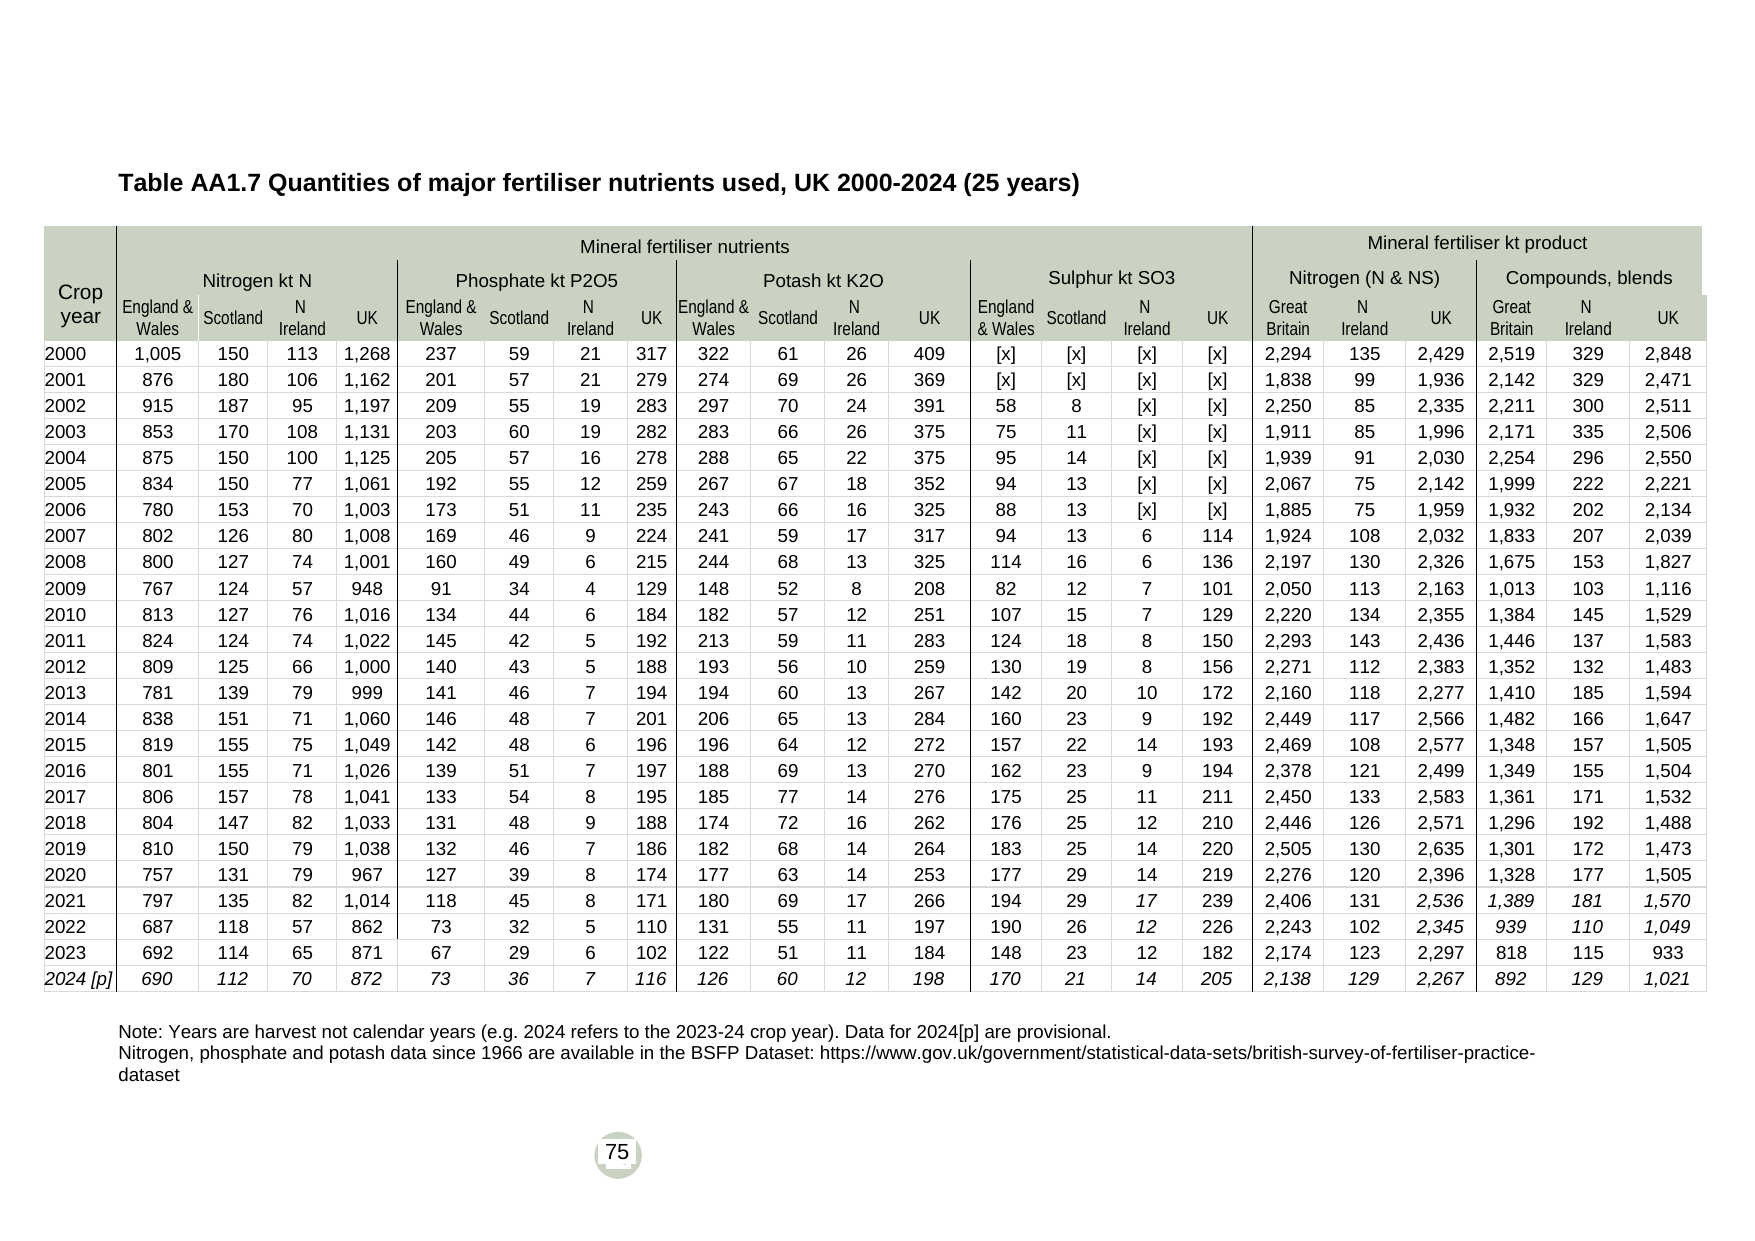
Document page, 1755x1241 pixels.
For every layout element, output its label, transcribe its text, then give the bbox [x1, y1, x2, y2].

table_cell 117 [1324, 705, 1405, 730]
table_cell 875 [117, 445, 198, 470]
table_cell 1,041 [337, 783, 397, 808]
table_cell 74 [268, 549, 336, 574]
table_cell 11 [825, 627, 888, 652]
table_cell [1707, 444, 1714, 470]
table_cell 58 [971, 393, 1041, 418]
table_cell 46 [485, 523, 553, 548]
table_cell 253 [889, 861, 970, 886]
table_cell [1707, 548, 1714, 574]
table_cell 184 [889, 940, 970, 964]
table_cell 12 [1112, 914, 1182, 938]
table_cell 810 [117, 835, 198, 860]
table_cell [x] [1183, 497, 1252, 522]
table_cell 862 [337, 914, 397, 938]
table_cell 59 [485, 341, 553, 366]
table_cell 2,406 [1253, 888, 1323, 912]
table_cell 1,301 [1477, 835, 1546, 860]
table_cell England & Wales [677, 295, 751, 341]
table_cell N Ireland [268, 295, 337, 341]
table_cell 122 [677, 940, 750, 964]
table_cell 26 [825, 419, 888, 444]
table_cell 1,013 [1477, 575, 1546, 600]
table_cell 192 [628, 627, 676, 652]
table_cell 180 [199, 367, 267, 392]
table_cell 46 [485, 679, 553, 704]
table_cell [1707, 782, 1714, 808]
table_cell 1,049 [337, 731, 397, 756]
table_cell 162 [971, 757, 1041, 782]
table_cell 1,384 [1477, 601, 1546, 626]
table_cell 142 [398, 731, 484, 756]
table_cell 2,163 [1406, 575, 1476, 600]
table_cell 21 [1042, 966, 1111, 991]
table_cell 1,838 [1253, 367, 1323, 392]
table_cell [1707, 860, 1714, 886]
table_cell 2,142 [1477, 367, 1546, 392]
table_cell N Ireland [1323, 295, 1406, 341]
table_cell 57 [485, 445, 553, 470]
table_cell 276 [889, 783, 970, 808]
table_cell 8 [554, 861, 627, 886]
table_cell 335 [1547, 419, 1629, 444]
table_cell 1,349 [1477, 757, 1546, 782]
table_cell 6 [554, 940, 627, 964]
table_cell 12 [1112, 809, 1182, 834]
table_cell 804 [117, 809, 198, 834]
table_cell [1707, 600, 1714, 626]
table_cell 112 [1324, 653, 1405, 678]
table_cell 284 [889, 705, 970, 730]
table_cell 1,014 [337, 888, 397, 912]
table_cell 73 [398, 966, 484, 991]
table_cell 171 [1547, 783, 1629, 808]
table_cell 136 [1183, 549, 1252, 574]
table_cell 1,125 [337, 445, 397, 470]
table_cell 186 [628, 835, 676, 860]
table_cell 266 [889, 888, 970, 912]
table_cell 8 [1112, 653, 1182, 678]
table_cell 205 [1183, 966, 1252, 991]
table_cell 133 [1324, 783, 1405, 808]
table_cell 139 [199, 679, 267, 704]
table_cell 102 [628, 940, 676, 964]
table_cell 66 [751, 497, 824, 522]
table_cell 2014 [45, 705, 116, 730]
table_cell 19 [554, 419, 627, 444]
table_cell 48 [485, 731, 553, 756]
table_cell 166 [1547, 705, 1629, 730]
table_cell 16 [825, 809, 888, 834]
table_cell [x] [1112, 341, 1182, 366]
table_cell 2,536 [1406, 888, 1476, 912]
table_cell 130 [971, 653, 1041, 678]
table_cell 132 [1547, 653, 1629, 678]
table_cell 150 [1183, 627, 1252, 652]
table_cell 1,296 [1477, 809, 1546, 834]
table_cell 5 [554, 653, 627, 678]
table_cell 2,293 [1253, 627, 1323, 652]
table_cell 19 [554, 393, 627, 418]
table_cell [1707, 496, 1714, 522]
table_cell 85 [1324, 419, 1405, 444]
table_cell 1,473 [1630, 835, 1706, 860]
table_cell 687 [117, 914, 198, 938]
table_cell 237 [398, 341, 484, 366]
table_cell 1,038 [337, 835, 397, 860]
table_cell 148 [971, 940, 1041, 964]
table_cell 2,171 [1477, 419, 1546, 444]
table_cell 80 [268, 523, 336, 548]
table_cell 296 [1547, 445, 1629, 470]
table_cell 14 [1112, 861, 1182, 886]
table_cell 215 [628, 549, 676, 574]
table_cell N Ireland [825, 295, 888, 341]
table_cell [1707, 574, 1714, 600]
table_cell 106 [268, 367, 336, 392]
table_cell 147 [199, 809, 267, 834]
table_cell 14 [825, 861, 888, 886]
table_cell 2,211 [1477, 393, 1546, 418]
table_cell 1,049 [1630, 914, 1706, 938]
table_cell 2006 [45, 497, 116, 522]
table_cell 16 [825, 497, 888, 522]
table_cell 1,361 [1477, 783, 1546, 808]
table_cell 49 [485, 549, 553, 574]
table_cell 45 [485, 888, 553, 912]
table_cell 1,483 [1630, 653, 1706, 678]
table_cell Great Britain [1253, 295, 1323, 341]
table_header Mineral fertiliser nutrients [117, 226, 1252, 260]
table_cell 2,577 [1406, 731, 1476, 756]
table_cell 61 [751, 341, 824, 366]
table_cell 2,174 [1253, 940, 1323, 964]
table_cell 63 [751, 861, 824, 886]
table_cell 74 [268, 627, 336, 652]
table_cell Scotland [1041, 295, 1112, 341]
table_cell 2013 [45, 679, 116, 704]
table_cell 124 [199, 575, 267, 600]
table_cell [x] [1183, 393, 1252, 418]
table_cell 20 [1042, 679, 1111, 704]
table_cell 139 [398, 757, 484, 782]
table_cell 129 [1547, 966, 1629, 991]
table_cell 1,061 [337, 471, 397, 496]
table_cell 241 [677, 523, 750, 548]
table_cell 781 [117, 679, 198, 704]
table_cell 1,162 [337, 367, 397, 392]
table_cell 131 [677, 914, 750, 938]
table_cell 17 [825, 523, 888, 548]
table_cell 94 [971, 523, 1041, 548]
table_cell 25 [1042, 835, 1111, 860]
table_cell 131 [199, 861, 267, 886]
table_cell 12 [825, 966, 888, 991]
table_cell 391 [889, 393, 970, 418]
table_cell 2,519 [1477, 341, 1546, 366]
table_cell 813 [117, 601, 198, 626]
table_cell 192 [1183, 705, 1252, 730]
table_cell 196 [677, 731, 750, 756]
table_cell 185 [1547, 679, 1629, 704]
table_cell 16 [1042, 549, 1111, 574]
table_cell 1,505 [1630, 861, 1706, 886]
table_cell 2,142 [1406, 471, 1476, 496]
table_cell 1,996 [1406, 419, 1476, 444]
table_cell 75 [1324, 497, 1405, 522]
table_cell [1707, 522, 1714, 548]
table_cell 129 [628, 575, 676, 600]
table_cell 915 [117, 393, 198, 418]
table_cell [x] [1183, 419, 1252, 444]
table_cell 2,220 [1253, 601, 1323, 626]
table_cell [x] [1112, 367, 1182, 392]
table_cell 108 [268, 419, 336, 444]
table_cell 131 [1324, 888, 1405, 912]
table_cell 188 [628, 809, 676, 834]
table_cell 157 [971, 731, 1041, 756]
table_cell 2021 [45, 888, 116, 912]
table_cell 876 [117, 367, 198, 392]
table_cell 23 [1042, 705, 1111, 730]
table_cell 2,221 [1630, 471, 1706, 496]
table_cell 9 [1112, 757, 1182, 782]
table_cell 2008 [45, 549, 116, 574]
table_cell 188 [677, 757, 750, 782]
table_cell Scotland [751, 295, 825, 341]
table_cell 211 [1183, 783, 1252, 808]
table_cell 95 [268, 393, 336, 418]
table_cell 127 [398, 861, 484, 886]
table_cell 224 [628, 523, 676, 548]
table_cell 2,134 [1630, 497, 1706, 522]
table_cell 196 [628, 731, 676, 756]
table_cell 11 [825, 914, 888, 938]
table_cell 135 [199, 888, 267, 912]
table_cell 2002 [45, 393, 116, 418]
table_cell 10 [1112, 679, 1182, 704]
table_cell 8 [1112, 627, 1182, 652]
table_cell 72 [751, 809, 824, 834]
table_cell 283 [677, 419, 750, 444]
table_cell 14 [825, 835, 888, 860]
table_cell 239 [1183, 888, 1252, 912]
table_cell 13 [1042, 523, 1111, 548]
table_cell 1,021 [1630, 966, 1706, 991]
table_cell 51 [485, 757, 553, 782]
table_cell 68 [751, 549, 824, 574]
table_cell 933 [1630, 940, 1706, 964]
table_cell 1,348 [1477, 731, 1546, 756]
table_cell 834 [117, 471, 198, 496]
table_cell 2,050 [1253, 575, 1323, 600]
table_cell Scotland [199, 295, 268, 341]
table_cell 872 [337, 966, 397, 991]
table_cell N Ireland [554, 295, 627, 341]
table_cell 192 [398, 471, 484, 496]
table_cell 171 [628, 888, 676, 912]
table_cell 2,383 [1406, 653, 1476, 678]
table_cell 6 [554, 549, 627, 574]
table_cell 25 [1042, 783, 1111, 808]
table_cell 91 [398, 575, 484, 600]
table_cell 129 [1183, 601, 1252, 626]
table_cell 13 [1042, 497, 1111, 522]
table_cell 220 [1183, 835, 1252, 860]
table_cell 2,277 [1406, 679, 1476, 704]
table_cell 170 [971, 966, 1041, 991]
table_cell 1,675 [1477, 549, 1546, 574]
table_cell 948 [337, 575, 397, 600]
table_cell 95 [971, 445, 1041, 470]
table_cell 282 [628, 419, 676, 444]
table_cell 325 [889, 497, 970, 522]
table_cell 11 [825, 940, 888, 964]
table_cell 267 [889, 679, 970, 704]
table_cell 1,488 [1630, 809, 1706, 834]
table_cell 2017 [45, 783, 116, 808]
table_cell 130 [1324, 835, 1405, 860]
table_cell 1,924 [1253, 523, 1323, 548]
table_cell 2,505 [1253, 835, 1323, 860]
table_cell 29 [1042, 888, 1111, 912]
table_cell 150 [199, 835, 267, 860]
table_cell 36 [485, 966, 553, 991]
table_cell 155 [199, 757, 267, 782]
table_cell 4 [554, 575, 627, 600]
table_cell 57 [268, 914, 336, 938]
table_cell 7 [1112, 601, 1182, 626]
table_cell 2011 [45, 627, 116, 652]
table_cell 9 [1112, 705, 1182, 730]
table_cell 192 [1547, 809, 1629, 834]
table_cell 134 [398, 601, 484, 626]
table_cell 690 [117, 966, 198, 991]
table_cell 102 [1324, 914, 1405, 938]
table_cell 1,529 [1630, 601, 1706, 626]
table_cell 2,197 [1253, 549, 1323, 574]
table_cell 2,267 [1406, 966, 1476, 991]
table_cell 274 [677, 367, 750, 392]
table_cell 126 [1324, 809, 1405, 834]
table_cell UK [1182, 295, 1252, 341]
table_cell 115 [1547, 940, 1629, 964]
table_cell Potash kt K2O [677, 260, 970, 295]
table_cell 6 [1112, 549, 1182, 574]
table_cell 197 [628, 757, 676, 782]
table_cell 2,566 [1406, 705, 1476, 730]
table_cell 34 [485, 575, 553, 600]
table_cell 2,506 [1630, 419, 1706, 444]
table_cell 21 [554, 341, 627, 366]
table_cell 2,355 [1406, 601, 1476, 626]
table_cell 145 [398, 627, 484, 652]
table_cell Sulphur kt SO3 [971, 260, 1252, 295]
table_cell 157 [1547, 731, 1629, 756]
table_cell [x] [1183, 471, 1252, 496]
table_cell 1,833 [1477, 523, 1546, 548]
table_cell 142 [971, 679, 1041, 704]
table_cell [1707, 295, 1714, 341]
table_cell 2,499 [1406, 757, 1476, 782]
table_cell 2005 [45, 471, 116, 496]
table_cell 278 [628, 445, 676, 470]
table_cell 124 [971, 627, 1041, 652]
table_cell 375 [889, 445, 970, 470]
table_cell 2,243 [1253, 914, 1323, 938]
table_cell 1,885 [1253, 497, 1323, 522]
table_cell 69 [751, 367, 824, 392]
table_cell 322 [677, 341, 750, 366]
table_cell 114 [971, 549, 1041, 574]
table_cell 2004 [45, 445, 116, 470]
table_cell 2,345 [1406, 914, 1476, 938]
table_cell 126 [677, 966, 750, 991]
table_cell 1,389 [1477, 888, 1546, 912]
table_cell 175 [971, 783, 1041, 808]
table_cell 2010 [45, 601, 116, 626]
table_cell 127 [199, 601, 267, 626]
table_cell [x] [971, 341, 1041, 366]
table_cell 169 [398, 523, 484, 548]
table_cell 156 [1183, 653, 1252, 678]
table_cell 7 [554, 705, 627, 730]
table_cell 184 [628, 601, 676, 626]
table_cell 57 [751, 601, 824, 626]
table_cell N Ireland [1112, 295, 1182, 341]
table_cell 143 [1324, 627, 1405, 652]
table_cell 79 [268, 861, 336, 886]
table_cell 210 [1183, 809, 1252, 834]
table_cell 55 [751, 914, 824, 938]
table_cell 198 [889, 966, 970, 991]
table_cell 69 [751, 757, 824, 782]
table_cell 2024 [p] [45, 966, 116, 991]
table_cell 64 [751, 731, 824, 756]
table_cell 1,026 [337, 757, 397, 782]
table_cell 11 [1112, 783, 1182, 808]
table_cell 194 [1183, 757, 1252, 782]
table_cell 75 [971, 419, 1041, 444]
table_cell 2,429 [1406, 341, 1476, 366]
table_cell 14 [1112, 966, 1182, 991]
table_cell 7 [554, 679, 627, 704]
table_header [44, 226, 116, 260]
table_cell 11 [554, 497, 627, 522]
table_cell 2,271 [1253, 653, 1323, 678]
table_cell 23 [1042, 757, 1111, 782]
table_cell 809 [117, 653, 198, 678]
table_cell 113 [1324, 575, 1405, 600]
table_cell 259 [628, 471, 676, 496]
text Nitrogen, phosphate and potash data since 1966 are available in the BSFP Dataset: https://www.gov.uk/government/statistical-data-sets/british-survey-of-fertiliser-practice-dataset [118, 1042, 1559, 1085]
table_cell 91 [1324, 445, 1405, 470]
table_cell 1,583 [1630, 627, 1706, 652]
table_cell 206 [677, 705, 750, 730]
table_cell 88 [971, 497, 1041, 522]
table_cell 13 [825, 705, 888, 730]
table_cell 939 [1477, 914, 1546, 938]
table_cell [1707, 834, 1714, 860]
table_cell 71 [268, 757, 336, 782]
table_cell 193 [1183, 731, 1252, 756]
table_cell 369 [889, 367, 970, 392]
table_cell 17 [825, 888, 888, 912]
table_cell 150 [199, 341, 267, 366]
table_cell 2003 [45, 419, 116, 444]
table_cell 108 [1324, 523, 1405, 548]
table_cell 183 [971, 835, 1041, 860]
table_cell 26 [825, 341, 888, 366]
table_cell 194 [971, 888, 1041, 912]
table_cell 66 [751, 419, 824, 444]
table_cell 57 [268, 575, 336, 600]
table_cell [x] [1042, 341, 1111, 366]
table_cell 967 [337, 861, 397, 886]
table_cell 207 [1547, 523, 1629, 548]
table_cell 51 [485, 497, 553, 522]
table_cell 188 [628, 653, 676, 678]
table_cell 10 [825, 653, 888, 678]
table_cell 1,410 [1477, 679, 1546, 704]
table_cell 99 [1324, 367, 1405, 392]
table_cell 79 [268, 835, 336, 860]
table_cell 838 [117, 705, 198, 730]
table_cell [1707, 886, 1714, 912]
table_cell 18 [825, 471, 888, 496]
table_cell 7 [554, 966, 627, 991]
table_cell 1,647 [1630, 705, 1706, 730]
table_cell 2,030 [1406, 445, 1476, 470]
table_cell 75 [1324, 471, 1405, 496]
table_cell UK [627, 295, 676, 341]
table_cell 819 [117, 731, 198, 756]
table_cell 1,116 [1630, 575, 1706, 600]
table_cell 75 [268, 731, 336, 756]
table_cell 150 [199, 471, 267, 496]
table_cell UK [888, 295, 970, 341]
table_cell 806 [117, 783, 198, 808]
table_cell [x] [971, 367, 1041, 392]
table_cell 118 [1324, 679, 1405, 704]
table_cell 51 [751, 940, 824, 964]
table_cell 262 [889, 809, 970, 834]
table_cell 150 [199, 445, 267, 470]
table_cell 187 [199, 393, 267, 418]
table_cell [1707, 366, 1714, 392]
table_cell 22 [825, 445, 888, 470]
table_cell 1,008 [337, 523, 397, 548]
table_cell 12 [825, 601, 888, 626]
table_cell 19 [1042, 653, 1111, 678]
table_cell 1,131 [337, 419, 397, 444]
table_cell 352 [889, 471, 970, 496]
table_cell 2020 [45, 861, 116, 886]
table_cell 205 [398, 445, 484, 470]
table_cell Nitrogen kt N [117, 260, 397, 295]
table_cell 2001 [45, 367, 116, 392]
table_cell 1,000 [337, 653, 397, 678]
table_cell 264 [889, 835, 970, 860]
table_cell 57 [485, 367, 553, 392]
table_cell 67 [398, 940, 484, 964]
table_cell 797 [117, 888, 198, 912]
table_cell 155 [199, 731, 267, 756]
table_cell 194 [628, 679, 676, 704]
table_cell 8 [825, 575, 888, 600]
table_cell 2016 [45, 757, 116, 782]
table_cell 7 [1112, 575, 1182, 600]
table_cell 12 [1042, 575, 1111, 600]
table_cell [x] [1112, 471, 1182, 496]
table_cell 177 [971, 861, 1041, 886]
table_cell 60 [751, 679, 824, 704]
table_cell Compounds, blends [1477, 260, 1702, 295]
table_cell 2,297 [1406, 940, 1476, 964]
table_cell 42 [485, 627, 553, 652]
table_header Mineral fertiliser kt product [1253, 226, 1702, 260]
table_cell 126 [199, 523, 267, 548]
table_cell [x] [1183, 445, 1252, 470]
table_cell 1,911 [1253, 419, 1323, 444]
table_cell [1707, 808, 1714, 834]
table_cell [1707, 730, 1714, 756]
table_cell 185 [677, 783, 750, 808]
table_cell [1707, 392, 1714, 418]
table_cell 7 [554, 757, 627, 782]
table_cell 1,504 [1630, 757, 1706, 782]
table_cell 288 [677, 445, 750, 470]
table_cell 197 [889, 914, 970, 938]
table_cell 110 [1547, 914, 1629, 938]
table_cell 7 [554, 835, 627, 860]
table_cell 131 [398, 809, 484, 834]
table_cell 14 [1112, 731, 1182, 756]
table_header [1702, 226, 1714, 260]
table_cell 173 [398, 497, 484, 522]
table_cell N Ireland [1547, 295, 1629, 341]
table_cell 1,016 [337, 601, 397, 626]
table_cell 77 [751, 783, 824, 808]
table_cell 52 [751, 575, 824, 600]
table_cell 5 [554, 627, 627, 652]
table_cell 283 [628, 393, 676, 418]
table_cell 1,505 [1630, 731, 1706, 756]
table_cell 153 [1547, 549, 1629, 574]
table_cell 8 [554, 783, 627, 808]
table_cell 1,999 [1477, 471, 1546, 496]
table_cell 2,326 [1406, 549, 1476, 574]
table_cell 172 [1547, 835, 1629, 860]
table_cell 114 [199, 940, 267, 964]
table_cell 2,436 [1406, 627, 1476, 652]
table_cell 56 [751, 653, 824, 678]
table_cell 155 [1547, 757, 1629, 782]
table_cell 871 [337, 940, 397, 964]
table_cell 1,003 [337, 497, 397, 522]
table_cell 124 [199, 627, 267, 652]
table_cell 2,848 [1630, 341, 1706, 366]
table_cell England & Wales [971, 295, 1041, 341]
table_cell 818 [1477, 940, 1546, 964]
table_cell 317 [628, 341, 676, 366]
table_cell UK [1629, 295, 1707, 341]
table_cell 1,328 [1477, 861, 1546, 886]
table_cell 112 [199, 966, 267, 991]
table_cell 55 [485, 393, 553, 418]
table_cell 8 [554, 888, 627, 912]
table_cell [x] [1112, 445, 1182, 470]
table_cell 270 [889, 757, 970, 782]
table_cell 67 [751, 471, 824, 496]
table_cell 14 [1112, 835, 1182, 860]
table_cell 892 [1477, 966, 1546, 991]
table_cell 1,005 [117, 341, 198, 366]
table_cell 2,254 [1477, 445, 1546, 470]
table_cell 101 [1183, 575, 1252, 600]
table_cell 2,471 [1630, 367, 1706, 392]
table_cell 11 [1042, 419, 1111, 444]
table_cell 190 [971, 914, 1041, 938]
table_cell 226 [1183, 914, 1252, 938]
table_cell 107 [971, 601, 1041, 626]
table_cell [x] [1042, 367, 1111, 392]
table_cell 25 [1042, 809, 1111, 834]
table_cell 69 [751, 888, 824, 912]
table_cell 76 [268, 601, 336, 626]
table_cell 48 [485, 809, 553, 834]
table_cell 60 [485, 419, 553, 444]
table_cell 375 [889, 419, 970, 444]
table_cell 279 [628, 367, 676, 392]
table_cell [1707, 341, 1714, 366]
table_cell 1,939 [1253, 445, 1323, 470]
table_cell 24 [825, 393, 888, 418]
table_cell England & Wales [398, 295, 484, 341]
table_cell 13 [1042, 471, 1111, 496]
table_cell 60 [751, 966, 824, 991]
table_cell 1,482 [1477, 705, 1546, 730]
table_cell 2,583 [1406, 783, 1476, 808]
table_cell 2,039 [1630, 523, 1706, 548]
table_cell 116 [628, 966, 676, 991]
table_cell 1,959 [1406, 497, 1476, 522]
table_cell 1,932 [1477, 497, 1546, 522]
table_cell 9 [554, 523, 627, 548]
table_cell 153 [199, 497, 267, 522]
table_cell 9 [554, 809, 627, 834]
table_cell 325 [889, 549, 970, 574]
table_cell 2,396 [1406, 861, 1476, 886]
table_cell 174 [628, 861, 676, 886]
table_cell 133 [398, 783, 484, 808]
table_cell [x] [1112, 419, 1182, 444]
table_cell Scotland [484, 295, 554, 341]
table_cell 2,449 [1253, 705, 1323, 730]
table_cell 6 [1112, 523, 1182, 548]
table_cell 2,335 [1406, 393, 1476, 418]
table_cell 39 [485, 861, 553, 886]
table_cell 2015 [45, 731, 116, 756]
table_cell 1,060 [337, 705, 397, 730]
table_cell 182 [677, 835, 750, 860]
table_cell 780 [117, 497, 198, 522]
table_cell UK [337, 295, 397, 341]
table_cell 181 [1547, 888, 1629, 912]
table_cell Phosphate kt P2O5 [398, 260, 676, 295]
table_cell 2,294 [1253, 341, 1323, 366]
table_cell 243 [677, 497, 750, 522]
table_cell 300 [1547, 393, 1629, 418]
table_cell 2,276 [1253, 861, 1323, 886]
table_cell 130 [1324, 549, 1405, 574]
table_cell 1,594 [1630, 679, 1706, 704]
table_cell 1,022 [337, 627, 397, 652]
table_cell 244 [677, 549, 750, 574]
table_cell 409 [889, 341, 970, 366]
table_cell 16 [554, 445, 627, 470]
table_cell 2009 [45, 575, 116, 600]
table_cell 170 [199, 419, 267, 444]
table_cell Crop year [44, 260, 116, 341]
table_cell 757 [117, 861, 198, 886]
table_cell UK [1406, 295, 1476, 341]
table_cell 13 [825, 679, 888, 704]
table_cell [x] [1112, 497, 1182, 522]
table_cell 120 [1324, 861, 1405, 886]
table_cell 2,032 [1406, 523, 1476, 548]
table_cell 26 [825, 367, 888, 392]
table_cell [1707, 704, 1714, 730]
table_cell 65 [751, 705, 824, 730]
table_cell 82 [268, 888, 336, 912]
table_cell 2,250 [1253, 393, 1323, 418]
table_cell 29 [485, 940, 553, 964]
table_cell Great Britain [1477, 295, 1547, 341]
table_cell 59 [751, 627, 824, 652]
table_cell 800 [117, 549, 198, 574]
table_cell 79 [268, 679, 336, 704]
table_cell 59 [751, 523, 824, 548]
table_cell 1,001 [337, 549, 397, 574]
table_cell 267 [677, 471, 750, 496]
table_cell 2,378 [1253, 757, 1323, 782]
table_cell 114 [1183, 523, 1252, 548]
table_cell 194 [677, 679, 750, 704]
table_cell 127 [199, 549, 267, 574]
table_cell 2,635 [1406, 835, 1476, 860]
table_cell 177 [1547, 861, 1629, 886]
table_cell 137 [1547, 627, 1629, 652]
table_cell 1,570 [1630, 888, 1706, 912]
table_cell 17 [1112, 888, 1182, 912]
table_cell 692 [117, 940, 198, 964]
table_cell 213 [677, 627, 750, 652]
table_cell 43 [485, 653, 553, 678]
table_cell 999 [337, 679, 397, 704]
table_cell 46 [485, 835, 553, 860]
table_cell [1707, 652, 1714, 678]
table_cell 222 [1547, 471, 1629, 496]
table_cell [1707, 756, 1714, 782]
table_cell 18 [1042, 627, 1111, 652]
table_cell 317 [889, 523, 970, 548]
table_cell 182 [677, 601, 750, 626]
table_cell 2,067 [1253, 471, 1323, 496]
table_cell 151 [199, 705, 267, 730]
table_cell 48 [485, 705, 553, 730]
table_cell 195 [628, 783, 676, 808]
table_cell [1707, 939, 1714, 964]
table_cell 1,532 [1630, 783, 1706, 808]
table_cell 2012 [45, 653, 116, 678]
table_cell 176 [971, 809, 1041, 834]
table_cell 148 [677, 575, 750, 600]
table_cell 767 [117, 575, 198, 600]
table_cell 2,511 [1630, 393, 1706, 418]
table_cell 145 [1547, 601, 1629, 626]
table_cell 2023 [45, 940, 116, 964]
table_cell 6 [554, 731, 627, 756]
table_cell 283 [889, 627, 970, 652]
table_cell 801 [117, 757, 198, 782]
table_cell 201 [628, 705, 676, 730]
table_cell 68 [751, 835, 824, 860]
table_cell 2,138 [1253, 966, 1323, 991]
table_cell 118 [199, 914, 267, 938]
table_cell 15 [1042, 601, 1111, 626]
table_cell 12 [554, 471, 627, 496]
table_cell 141 [398, 679, 484, 704]
table_cell 100 [268, 445, 336, 470]
table_cell 1,033 [337, 809, 397, 834]
table_cell 2,469 [1253, 731, 1323, 756]
table_cell [x] [1112, 393, 1182, 418]
table_cell [1707, 965, 1714, 991]
table_cell 110 [628, 914, 676, 938]
table_cell 177 [677, 861, 750, 886]
table_cell 2,450 [1253, 783, 1323, 808]
table_cell 54 [485, 783, 553, 808]
table_cell 329 [1547, 367, 1629, 392]
table_cell 73 [398, 914, 484, 938]
table_cell 853 [117, 419, 198, 444]
table_cell 66 [268, 653, 336, 678]
table_cell 8 [1042, 393, 1111, 418]
table_cell 146 [398, 705, 484, 730]
table_cell 22 [1042, 731, 1111, 756]
table_cell 44 [485, 601, 553, 626]
table_cell 70 [268, 497, 336, 522]
table_cell 134 [1324, 601, 1405, 626]
table_cell 70 [268, 966, 336, 991]
table_cell 94 [971, 471, 1041, 496]
table_cell 272 [889, 731, 970, 756]
table_cell [x] [1183, 341, 1252, 366]
table_cell 1,268 [337, 341, 397, 366]
table_cell 2007 [45, 523, 116, 548]
table_cell 209 [398, 393, 484, 418]
table_cell 55 [485, 471, 553, 496]
table_cell 2019 [45, 835, 116, 860]
table_cell 182 [1183, 940, 1252, 964]
table_cell 2000 [45, 341, 116, 366]
table_cell 125 [199, 653, 267, 678]
table_cell 1,827 [1630, 549, 1706, 574]
table_cell 202 [1547, 497, 1629, 522]
table_cell 29 [1042, 861, 1111, 886]
table_cell 129 [1324, 966, 1405, 991]
table_cell [1707, 913, 1714, 938]
subtitle Table AA1.7 Quantities of major fertiliser nutrients used, UK 2000-2024 (25 years) [118, 168, 1559, 197]
table_cell 14 [825, 783, 888, 808]
table_cell 219 [1183, 861, 1252, 886]
table_cell 118 [398, 888, 484, 912]
table_cell 103 [1547, 575, 1629, 600]
table_cell 123 [1324, 940, 1405, 964]
table_cell 2,550 [1630, 445, 1706, 470]
table_cell [1707, 678, 1714, 704]
table_cell 121 [1324, 757, 1405, 782]
table_cell 160 [398, 549, 484, 574]
table_cell 12 [1112, 940, 1182, 964]
table_cell England & Wales [117, 295, 198, 341]
table_cell 160 [971, 705, 1041, 730]
table_cell 802 [117, 523, 198, 548]
table_cell 113 [268, 341, 336, 366]
table_cell 1,197 [337, 393, 397, 418]
table_cell 1,446 [1477, 627, 1546, 652]
table_cell 2,571 [1406, 809, 1476, 834]
table_cell 259 [889, 653, 970, 678]
table_cell 180 [677, 888, 750, 912]
table_cell 82 [268, 809, 336, 834]
table_cell 13 [825, 549, 888, 574]
table_cell 26 [1042, 914, 1111, 938]
table_cell 70 [751, 393, 824, 418]
table_cell 201 [398, 367, 484, 392]
table_cell 14 [1042, 445, 1111, 470]
table_cell 5 [554, 914, 627, 938]
table_cell 329 [1547, 341, 1629, 366]
table_cell [1707, 470, 1714, 496]
table_cell Nitrogen (N & NS) [1253, 260, 1476, 295]
table_cell 108 [1324, 731, 1405, 756]
table_cell 824 [117, 627, 198, 652]
text Note: Years are harvest not calendar years (e.g. 2024 refers to the 2023-24 crop year). Data for 2024[p] are provisional. [118, 1020, 1559, 1042]
table_cell 65 [751, 445, 824, 470]
table_cell 2018 [45, 809, 116, 834]
table_cell 1,352 [1477, 653, 1546, 678]
table_cell 132 [398, 835, 484, 860]
table_cell 1,936 [1406, 367, 1476, 392]
table_cell 208 [889, 575, 970, 600]
table_cell 13 [825, 757, 888, 782]
table_cell 297 [677, 393, 750, 418]
table_cell 203 [398, 419, 484, 444]
table_cell 172 [1183, 679, 1252, 704]
table_cell 12 [825, 731, 888, 756]
table_cell 77 [268, 471, 336, 496]
table_cell 85 [1324, 393, 1405, 418]
table_cell [1707, 418, 1714, 444]
table_cell 2022 [45, 914, 116, 938]
table_cell 157 [199, 783, 267, 808]
table_cell 174 [677, 809, 750, 834]
table_cell 23 [1042, 940, 1111, 964]
table_cell 21 [554, 367, 627, 392]
table_cell [1707, 626, 1714, 652]
table_cell 71 [268, 705, 336, 730]
table_cell 82 [971, 575, 1041, 600]
table_cell 251 [889, 601, 970, 626]
table_cell 135 [1324, 341, 1405, 366]
table_cell 193 [677, 653, 750, 678]
table_cell 2,446 [1253, 809, 1323, 834]
table_cell 6 [554, 601, 627, 626]
table_cell 140 [398, 653, 484, 678]
table_cell 65 [268, 940, 336, 964]
table_cell 32 [485, 914, 553, 938]
table_cell 235 [628, 497, 676, 522]
table_cell [1702, 260, 1714, 295]
table_cell 78 [268, 783, 336, 808]
table_cell 2,160 [1253, 679, 1323, 704]
table_cell [x] [1183, 367, 1252, 392]
